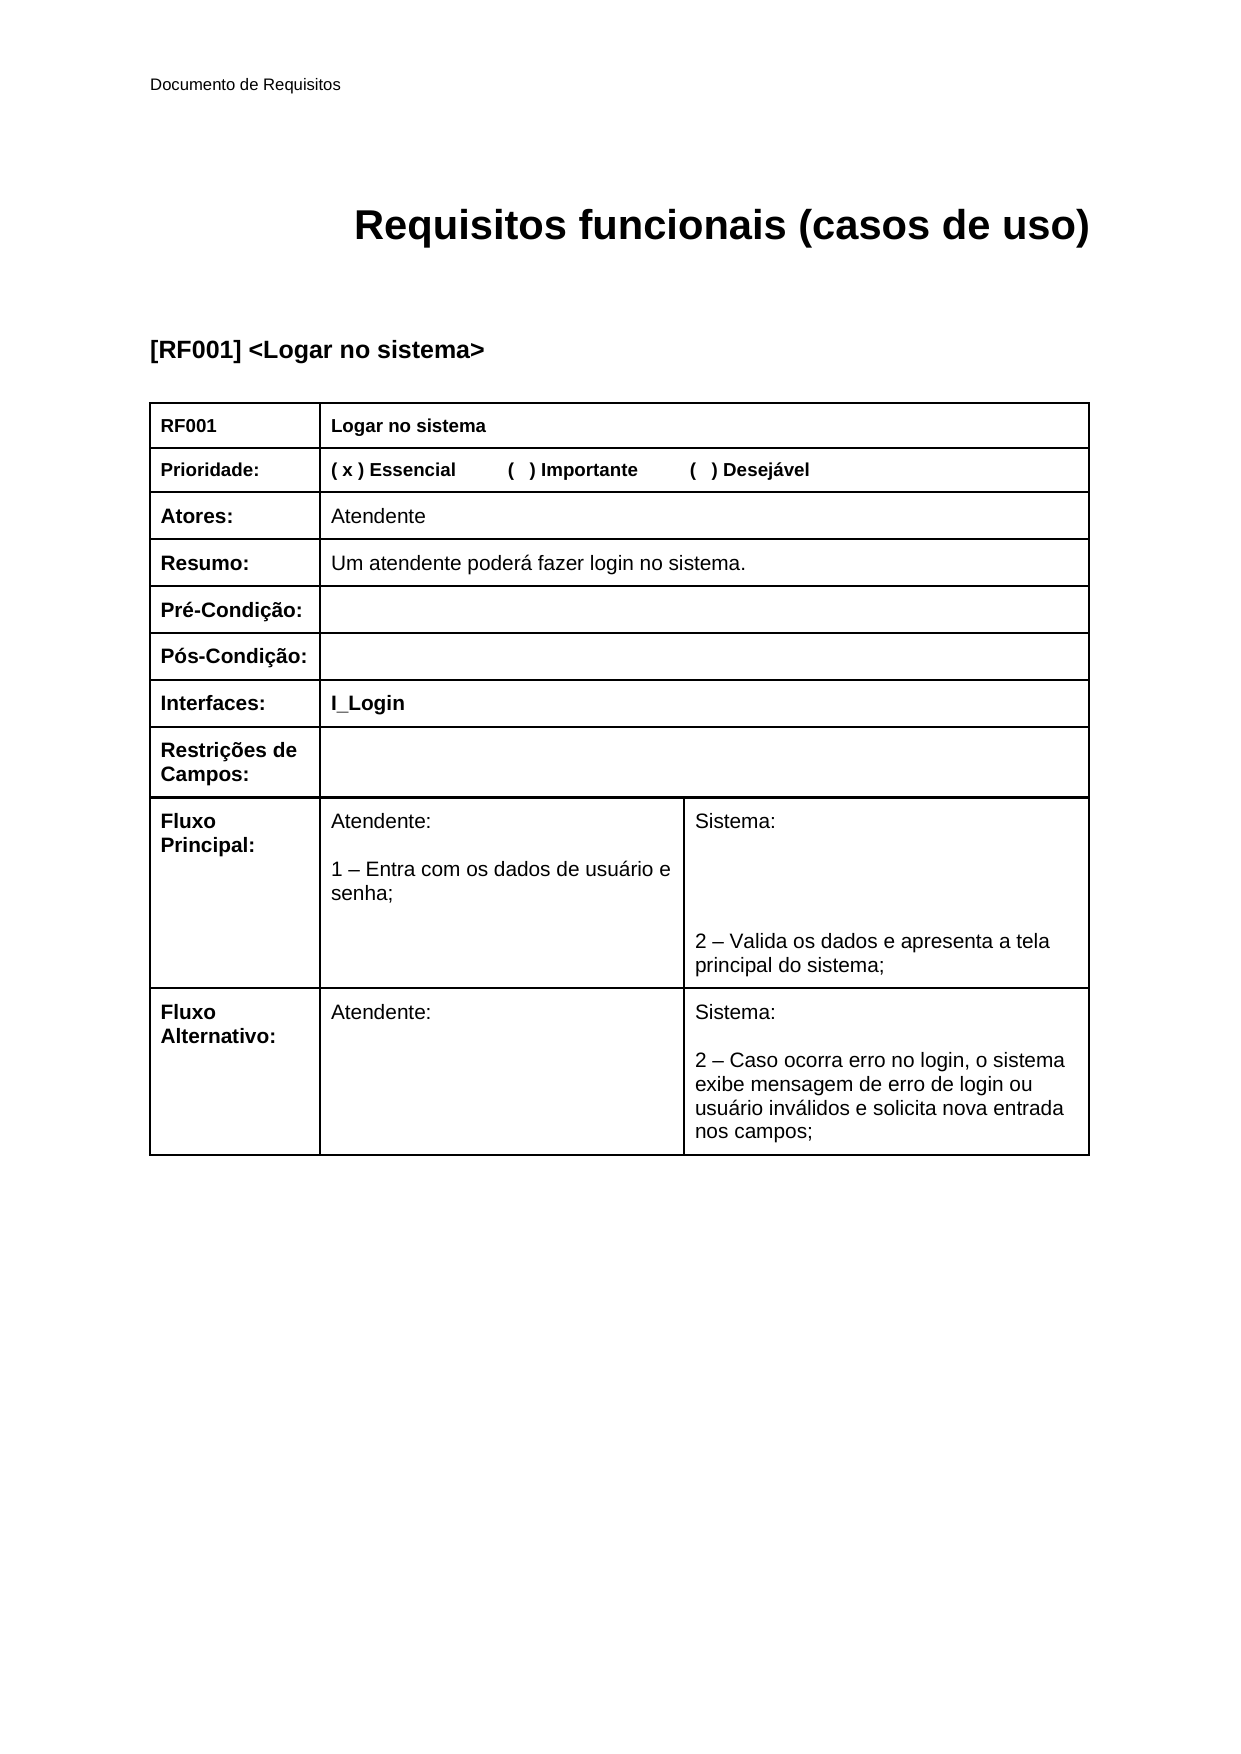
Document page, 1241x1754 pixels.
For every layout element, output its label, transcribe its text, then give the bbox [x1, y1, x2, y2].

table_cell Atendente: [321, 989, 683, 1154]
table_cell Fluxo Principal: [151, 799, 319, 987]
table_header RF001 [151, 404, 319, 447]
table_header Logar no sistema [321, 404, 1088, 447]
table_cell Sistema: 2 – Valida os dados e apresenta a tela principal do sistema; [685, 799, 1088, 987]
table_cell I_Login [321, 681, 1088, 726]
table_cell Fluxo Alternativo: [151, 989, 319, 1154]
table_cell Interfaces: [151, 681, 319, 726]
table_cell Atendente [321, 493, 1088, 538]
table_cell Restrições de Campos: [151, 728, 319, 796]
table_cell Pós-Condição: [151, 634, 319, 679]
table_cell Prioridade: [151, 449, 319, 491]
table_cell [321, 587, 1088, 632]
table_cell Sistema: 2 – Caso ocorra erro no login, o sistema exibe mensagem de erro de login ou usuário inválidos e solicita nova entrada nos campos; [685, 989, 1088, 1154]
table_cell Um atendente poderá fazer login no sistema. [321, 540, 1088, 585]
table_cell Pré-Condição: [151, 587, 319, 632]
subtitle [RF001] <Logar no sistema> [150, 335, 1090, 364]
table_cell Resumo: [151, 540, 319, 585]
subtitle Requisitos funcionais (casos de uso) [150, 200, 1090, 248]
table_cell [321, 728, 1088, 796]
table_cell [321, 634, 1088, 679]
table_cell Atendente: 1 – Entra com os dados de usuário e senha; [321, 799, 683, 987]
table_cell Atores: [151, 493, 319, 538]
table_cell ( x ) Essencial ( ) Importante ( ) Desejável [321, 449, 1088, 491]
